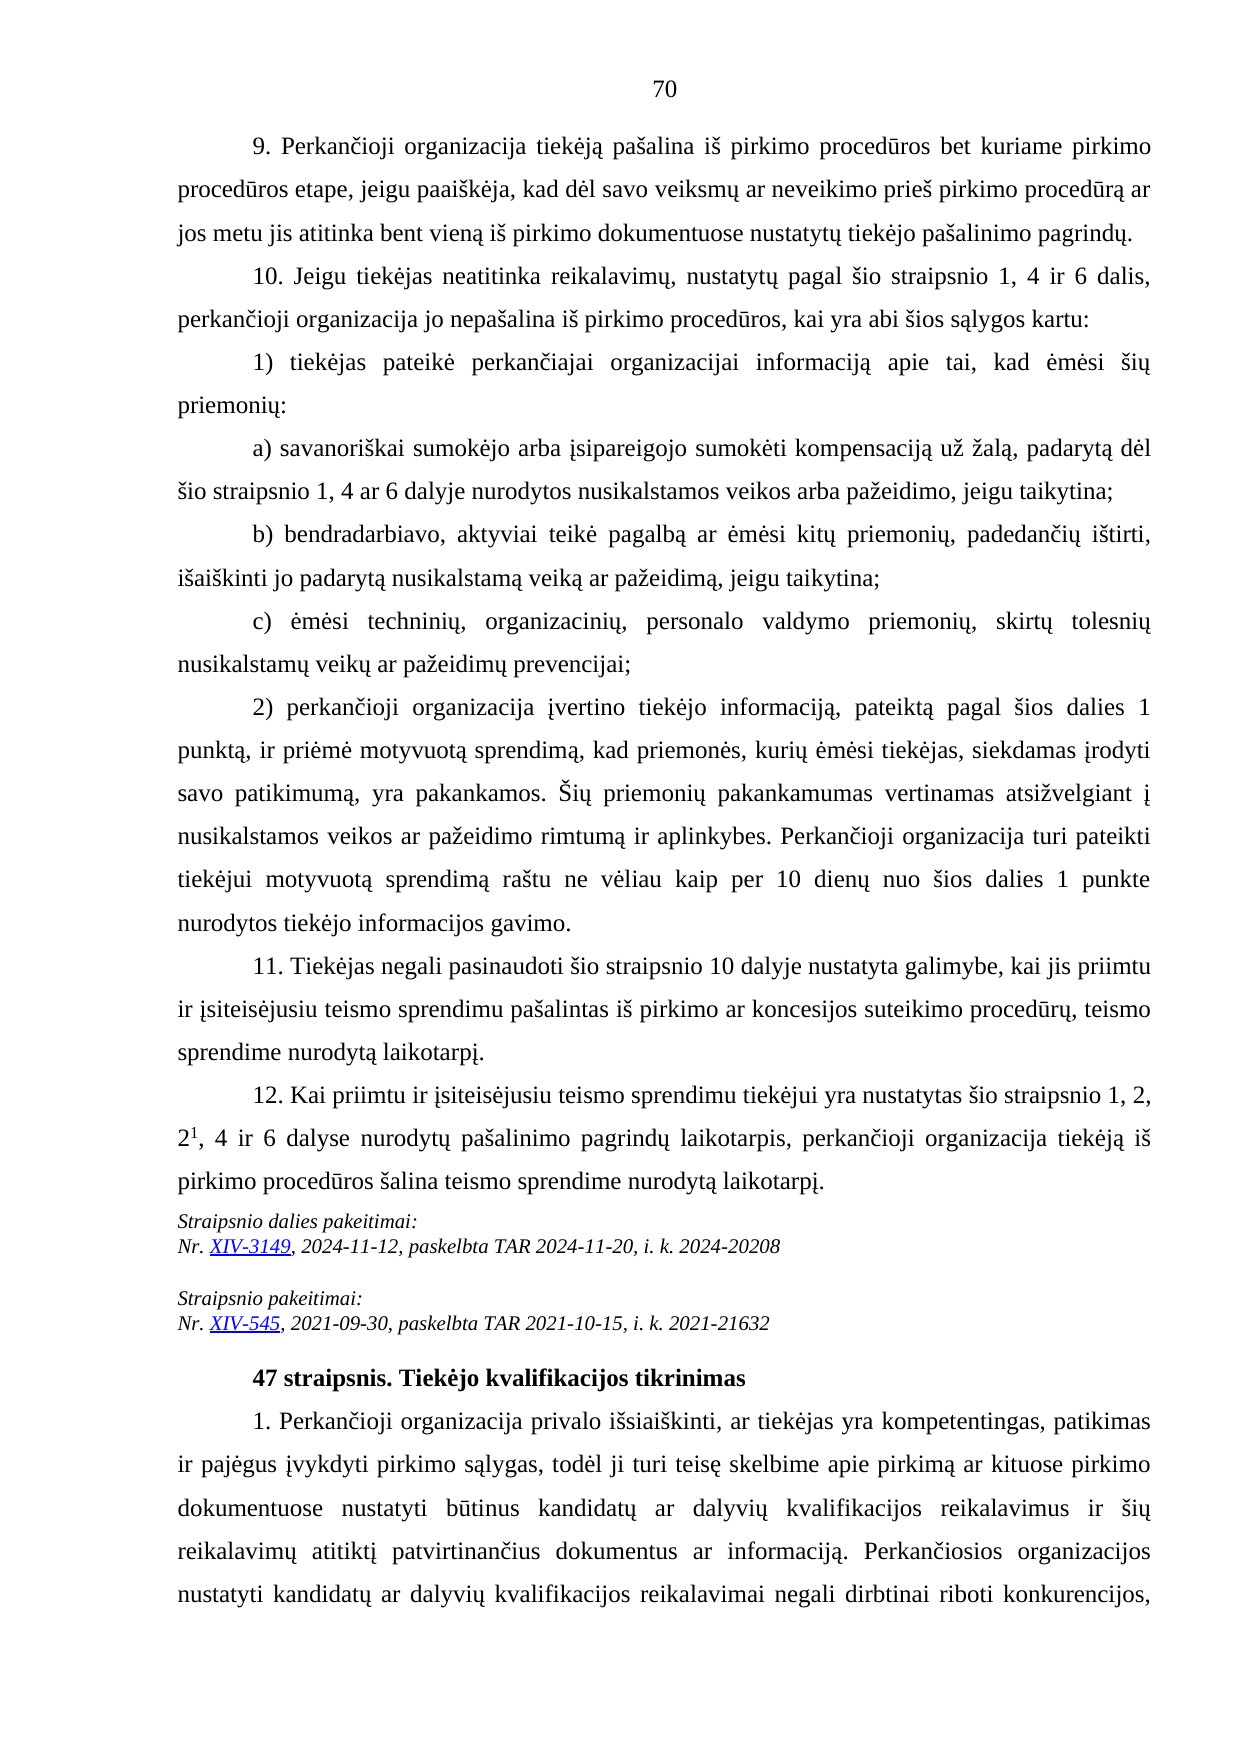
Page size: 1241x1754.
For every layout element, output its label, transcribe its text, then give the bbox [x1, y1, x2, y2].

text Straipsnio dalies pakeitimai: [177, 1209, 1152, 1233]
text 47 straipsnis. Tiekėjo kvalifikacijos tikrinimas [177, 1363, 1152, 1392]
text 2) perkančioji organizacija įvertino tiekėjo informaciją, pateiktą pagal šios dalies 1 punktą, ir priėmė motyvuotą sprendimą, kad priemonės, kurių ėmėsi tiekėjas, siekdamas įrodyti savo patikimumą, yra pakankamos. Šių priemonių pakankamumas vertinamas atsižvelgiant į nusikalstamos veikos ar pažeidimo rimtumą ir aplinkybes. Perkančioji organizacija turi pateikti tiekėjui motyvuotą sprendimą raštu ne vėliau kaip per 10 dienų nuo šios dalies 1 punkte nurodytos tiekėjo informacijos gavimo. [177, 692, 1152, 936]
text 9. Perkančioji organizacija tiekėją pašalina iš pirkimo procedūros bet kuriame pirkimo procedūros etape, jeigu paaiškėja, kad dėl savo veiksmų ar neveikimo prieš pirkimo procedūrą ar jos metu jis atitinka bent vieną iš pirkimo dokumentuose nustatytų tiekėjo pašalinimo pagrindų. [177, 131, 1152, 246]
text Nr. XIV-545, 2021-09-30, paskelbta TAR 2021-10-15, i. k. 2021-21632 [177, 1310, 1152, 1334]
text 12. Kai priimtu ir įsiteisėjusiu teismo sprendimu tiekėjui yra nustatytas šio straipsnio 1, 2, 21, 4 ir 6 dalyse nurodytų pašalinimo pagrindų laikotarpis, perkančioji organizacija tiekėją iš pirkimo procedūros šalina teismo sprendime nurodytą laikotarpį. [177, 1080, 1152, 1195]
text 1) tiekėjas pateikė perkančiajai organizacijai informaciją apie tai, kad ėmėsi šių priemonių: [177, 347, 1152, 419]
text a) savanoriškai sumokėjo arba įsipareigojo sumokėti kompensaciją už žalą, padarytą dėl šio straipsnio 1, 4 ar 6 dalyje nurodytos nusikalstamos veikos arba pažeidimo, jeigu taikytina; [177, 433, 1152, 505]
text 1. Perkančioji organizacija privalo išsiaiškinti, ar tiekėjas yra kompetentingas, patikimas ir pajėgus įvykdyti pirkimo sąlygas, todėl ji turi teisę skelbime apie pirkimą ar kituose pirkimo dokumentuose nustatyti būtinus kandidatų ar dalyvių kvalifikacijos reikalavimus ir šių reikalavimų atitiktį patvirtinančius dokumentus ar informaciją. Perkančiosios organizacijos nustatyti kandidatų ar dalyvių kvalifikacijos reikalavimai negali dirbtinai riboti konkurencijos, [177, 1406, 1152, 1608]
text Straipsnio pakeitimai: [177, 1286, 1152, 1310]
text b) bendradarbiavo, aktyviai teikė pagalbą ar ėmėsi kitų priemonių, padedančių ištirti, išaiškinti jo padarytą nusikalstamą veiką ar pažeidimą, jeigu taikytina; [177, 519, 1152, 591]
text 10. Jeigu tiekėjas neatitinka reikalavimų, nustatytų pagal šio straipsnio 1, 4 ir 6 dalis, perkančioji organizacija jo nepašalina iš pirkimo procedūros, kai yra abi šios sąlygos kartu: [177, 261, 1152, 333]
text 11. Tiekėjas negali pasinaudoti šio straipsnio 10 dalyje nustatyta galimybe, kai jis priimtu ir įsiteisėjusiu teismo sprendimu pašalintas iš pirkimo ar koncesijos suteikimo procedūrų, teismo sprendime nurodytą laikotarpį. [177, 951, 1152, 1066]
text c) ėmėsi techninių, organizacinių, personalo valdymo priemonių, skirtų tolesnių nusikalstamų veikų ar pažeidimų prevencijai; [177, 606, 1152, 678]
text Nr. XIV-3149, 2024-11-12, paskelbta TAR 2024-11-20, i. k. 2024-20208 [177, 1233, 1152, 1258]
